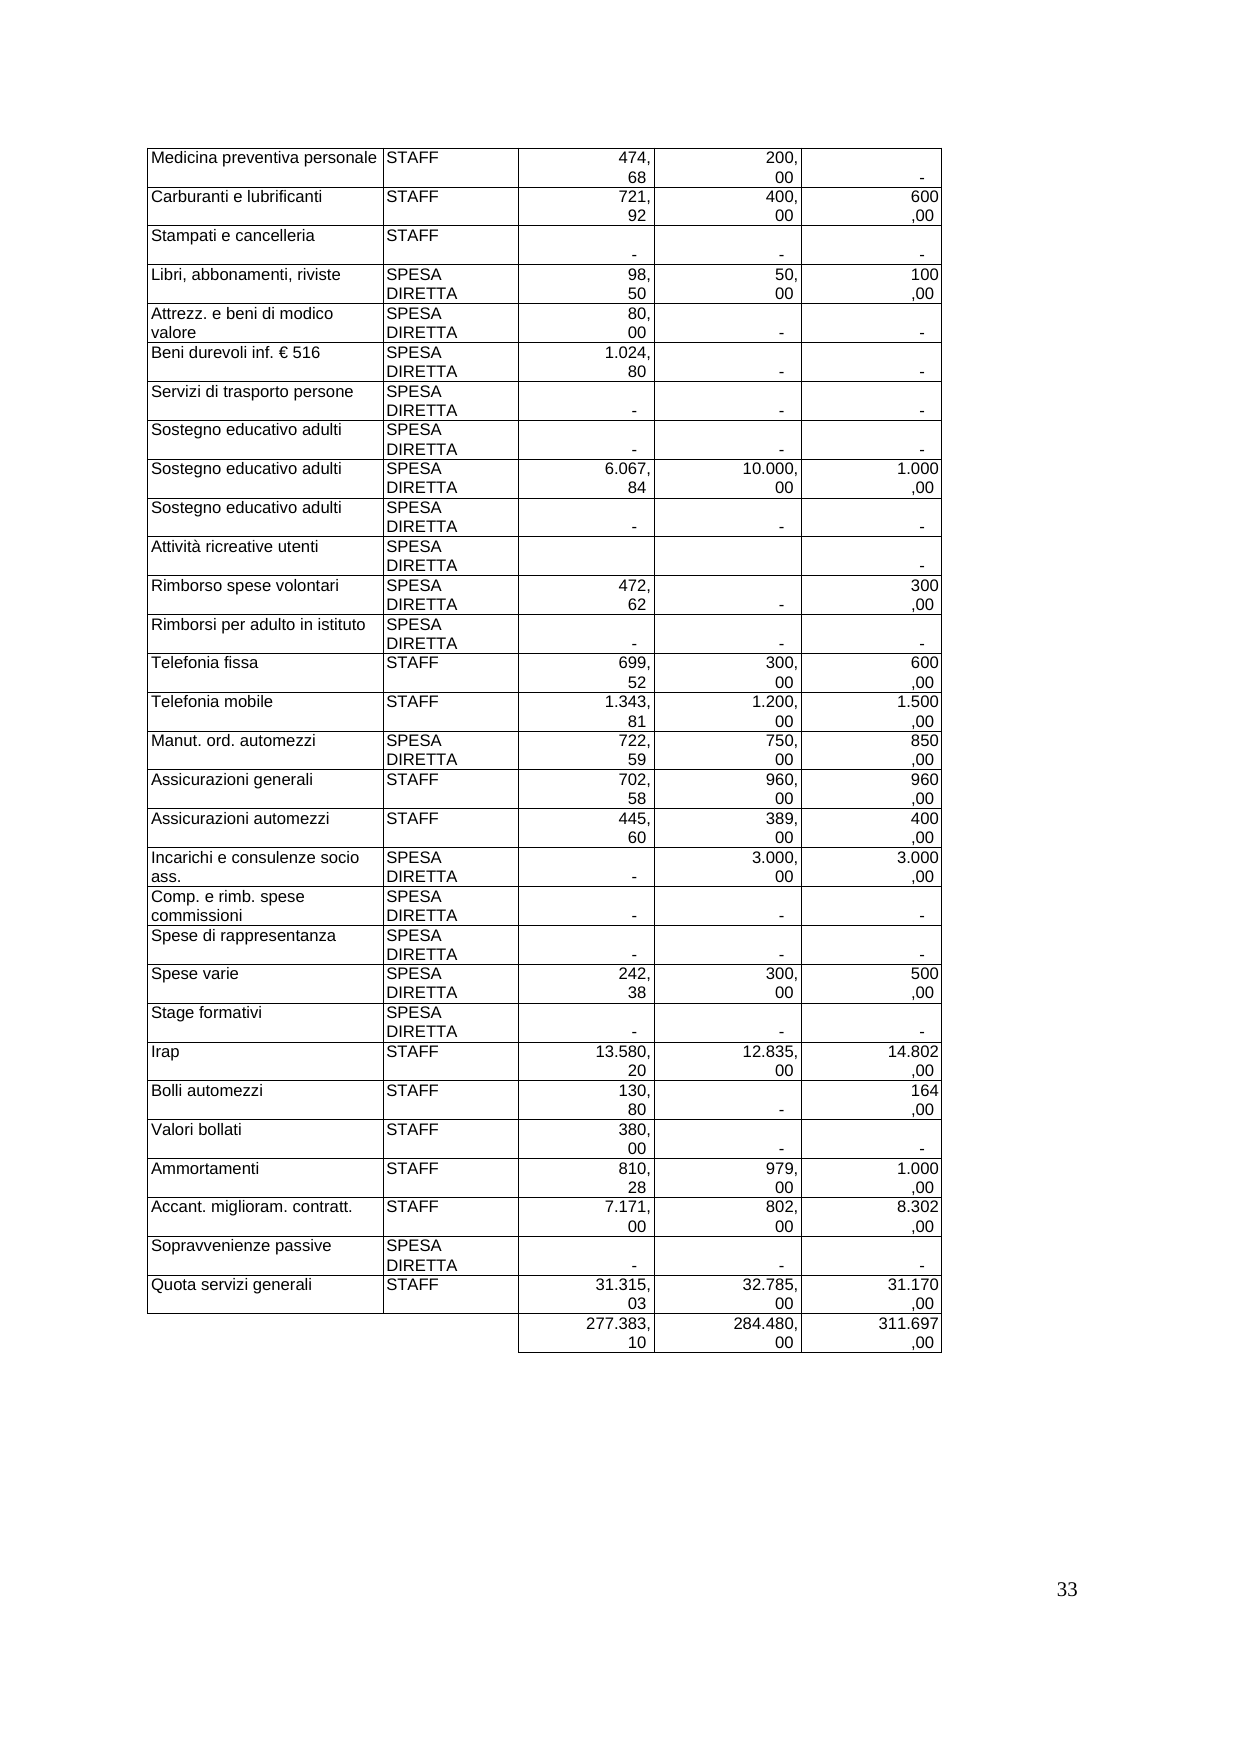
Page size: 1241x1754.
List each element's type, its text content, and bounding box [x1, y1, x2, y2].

table_cell - [519, 615, 654, 653]
table_cell Incarichi e consulenze socio ass. [148, 848, 383, 886]
table_cell SPESA DIRETTA [384, 421, 518, 458]
table_cell SPESA DIRETTA [384, 265, 518, 303]
table_cell STAFF [384, 149, 518, 187]
table_cell 3.000,00 [655, 848, 801, 886]
table_cell 500,00 [802, 965, 941, 1002]
table_cell 284.480,00 [655, 1314, 801, 1352]
table_cell [148, 1314, 383, 1352]
table_cell STAFF [384, 188, 518, 225]
table_cell 300,00 [802, 576, 941, 614]
table_cell Spese varie [148, 965, 383, 1002]
table_cell Sostegno educativo adulti [148, 460, 383, 497]
table_cell - [519, 499, 654, 536]
table_cell - [655, 421, 801, 458]
table_cell SPESA DIRETTA [384, 304, 518, 342]
table_cell Valori bollati [148, 1120, 383, 1158]
table_cell STAFF [384, 1120, 518, 1158]
table_cell 721,92 [519, 188, 654, 225]
table_cell 300,00 [655, 965, 801, 1002]
table_cell STAFF [384, 1159, 518, 1197]
table_cell 311.697,00 [802, 1314, 941, 1352]
table_cell STAFF [384, 226, 518, 264]
table_cell Telefonia fissa [148, 654, 383, 692]
table_cell Accant. miglioram. contratt. [148, 1198, 383, 1236]
table_cell - [655, 926, 801, 964]
table_cell Medicina preventiva personale [148, 149, 383, 187]
table_cell Rimborso spese volontari [148, 576, 383, 614]
table_cell - [655, 382, 801, 420]
table_cell 699,52 [519, 654, 654, 692]
table_cell SPESA DIRETTA [384, 732, 518, 769]
table_cell STAFF [384, 1081, 518, 1119]
table_cell Spese di rappresentanza [148, 926, 383, 964]
table_cell 50,00 [655, 265, 801, 303]
table_cell 445,60 [519, 809, 654, 847]
table_cell STAFF [384, 693, 518, 731]
table_cell 300,00 [655, 654, 801, 692]
table_cell - [655, 304, 801, 342]
table_cell - [802, 421, 941, 458]
table_cell - [802, 149, 941, 187]
table_cell SPESA DIRETTA [384, 576, 518, 614]
table_cell Bolli automezzi [148, 1081, 383, 1119]
table_cell 1.200,00 [655, 693, 801, 731]
table_cell - [655, 343, 801, 381]
table_cell 31.315,03 [519, 1276, 654, 1313]
table_cell SPESA DIRETTA [384, 1237, 518, 1274]
table_cell [519, 537, 654, 575]
table_cell 960,00 [655, 770, 801, 808]
table_cell - [519, 1237, 654, 1274]
table_cell 750,00 [655, 732, 801, 769]
table_cell SPESA DIRETTA [384, 848, 518, 886]
table_cell Stampati e cancelleria [148, 226, 383, 264]
table_cell 242,38 [519, 965, 654, 1002]
table_cell Beni durevoli inf. € 516 [148, 343, 383, 381]
table_cell SPESA DIRETTA [384, 460, 518, 497]
table_cell - [802, 226, 941, 264]
table_cell - [519, 848, 654, 886]
table_cell Sostegno educativo adulti [148, 499, 383, 536]
table_cell 3.000,00 [802, 848, 941, 886]
table_cell STAFF [384, 1043, 518, 1080]
table_cell 400,00 [802, 809, 941, 847]
table_cell - [802, 382, 941, 420]
table_cell Attrezz. e beni di modico valore [148, 304, 383, 342]
table_cell Irap [148, 1043, 383, 1080]
table_cell 474,68 [519, 149, 654, 187]
table_cell Manut. ord. automezzi [148, 732, 383, 769]
table_cell Sostegno educativo adulti [148, 421, 383, 458]
table_cell 200,00 [655, 149, 801, 187]
table_cell 10.000,00 [655, 460, 801, 497]
table_cell Ammortamenti [148, 1159, 383, 1197]
table_cell Rimborsi per adulto in istituto [148, 615, 383, 653]
table_cell 400,00 [655, 188, 801, 225]
table_cell - [802, 1120, 941, 1158]
table_cell 722,59 [519, 732, 654, 769]
table_cell STAFF [384, 1198, 518, 1236]
table_cell Sopravvenienze passive [148, 1237, 383, 1274]
table_cell SPESA DIRETTA [384, 965, 518, 1002]
table_cell SPESA DIRETTA [384, 926, 518, 964]
table_cell - [519, 1004, 654, 1041]
table_cell STAFF [384, 654, 518, 692]
table_cell - [655, 1081, 801, 1119]
table_cell - [802, 887, 941, 925]
table_cell 1.500,00 [802, 693, 941, 731]
table_cell 472,62 [519, 576, 654, 614]
table_cell 600,00 [802, 188, 941, 225]
table_cell [655, 537, 801, 575]
table_cell - [655, 1237, 801, 1274]
table_cell 6.067,84 [519, 460, 654, 497]
table_cell - [802, 1237, 941, 1274]
table_cell - [655, 1004, 801, 1041]
table_cell SPESA DIRETTA [384, 537, 518, 575]
table_cell SPESA DIRETTA [384, 343, 518, 381]
table_cell - [655, 226, 801, 264]
table_cell 12.835,00 [655, 1043, 801, 1080]
table_cell - [655, 499, 801, 536]
table_cell - [802, 304, 941, 342]
table_cell - [655, 887, 801, 925]
table_cell - [519, 226, 654, 264]
table_cell Stage formativi [148, 1004, 383, 1041]
table_cell SPESA DIRETTA [384, 382, 518, 420]
table_cell 979,00 [655, 1159, 801, 1197]
table_cell 100,00 [802, 265, 941, 303]
table_cell 13.580,20 [519, 1043, 654, 1080]
table_cell 32.785,00 [655, 1276, 801, 1313]
table_cell - [802, 615, 941, 653]
table_cell - [802, 343, 941, 381]
table_cell - [802, 499, 941, 536]
table_cell Attività ricreative utenti [148, 537, 383, 575]
table_cell 7.171,00 [519, 1198, 654, 1236]
table_cell - [519, 382, 654, 420]
table_cell 850,00 [802, 732, 941, 769]
table_cell 1.024,80 [519, 343, 654, 381]
table_cell SPESA DIRETTA [384, 887, 518, 925]
table_cell 31.170,00 [802, 1276, 941, 1313]
table_cell STAFF [384, 809, 518, 847]
table_cell 1.000,00 [802, 460, 941, 497]
table_cell 802,00 [655, 1198, 801, 1236]
table_cell Quota servizi generali [148, 1276, 383, 1313]
table_cell 8.302,00 [802, 1198, 941, 1236]
table_cell [383, 1314, 518, 1352]
table_cell 380,00 [519, 1120, 654, 1158]
table_cell - [655, 576, 801, 614]
table_cell Telefonia mobile [148, 693, 383, 731]
table_cell SPESA DIRETTA [384, 615, 518, 653]
table_cell Comp. e rimb. spese commissioni [148, 887, 383, 925]
table_cell Assicurazioni automezzi [148, 809, 383, 847]
table_cell 130,80 [519, 1081, 654, 1119]
table_cell 80,00 [519, 304, 654, 342]
table_cell STAFF [384, 770, 518, 808]
table_cell - [655, 1120, 801, 1158]
table_cell 389,00 [655, 809, 801, 847]
table_cell STAFF [384, 1276, 518, 1313]
table_cell - [802, 1004, 941, 1041]
table_cell Libri, abbonamenti, riviste [148, 265, 383, 303]
table_cell - [655, 615, 801, 653]
table_cell 810,28 [519, 1159, 654, 1197]
table_cell Carburanti e lubrificanti [148, 188, 383, 225]
table_cell - [802, 926, 941, 964]
table_cell 702,58 [519, 770, 654, 808]
table_cell SPESA DIRETTA [384, 1004, 518, 1041]
table_cell SPESA DIRETTA [384, 499, 518, 536]
table_cell 1.343,81 [519, 693, 654, 731]
table_cell - [802, 537, 941, 575]
table_cell 277.383,10 [519, 1314, 654, 1352]
table_cell - [519, 926, 654, 964]
table_cell 600,00 [802, 654, 941, 692]
table_cell 98,50 [519, 265, 654, 303]
table_cell - [519, 887, 654, 925]
table_cell 960,00 [802, 770, 941, 808]
table_cell 164,00 [802, 1081, 941, 1119]
table_cell 14.802,00 [802, 1043, 941, 1080]
table_cell 1.000,00 [802, 1159, 941, 1197]
table_cell - [519, 421, 654, 458]
table_cell Assicurazioni generali [148, 770, 383, 808]
table_cell Servizi di trasporto persone [148, 382, 383, 420]
